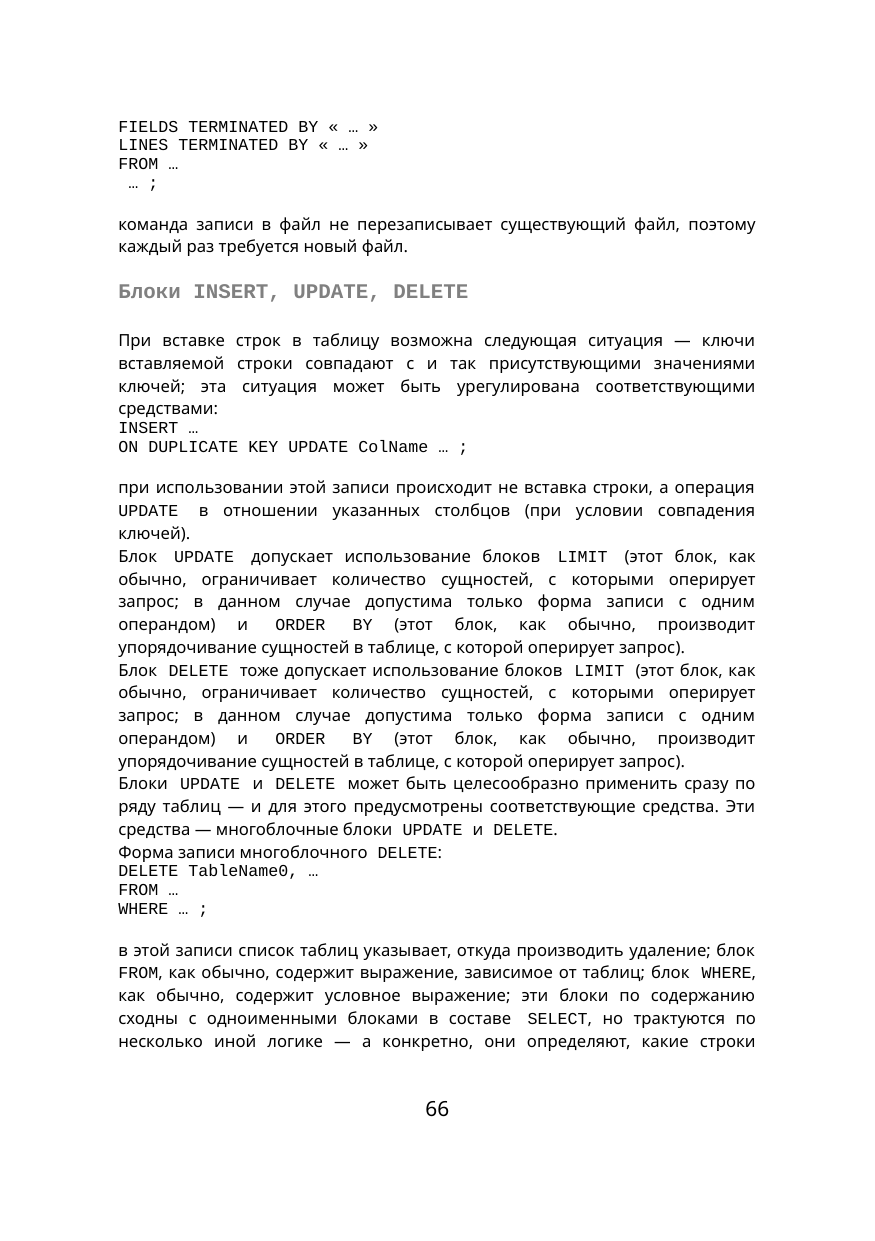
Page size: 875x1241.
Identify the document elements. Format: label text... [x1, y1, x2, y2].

text Форма записи многоблочного DELETE: [118, 840, 756, 863]
text … ; [118, 175, 756, 193]
text FROM … [118, 156, 756, 175]
text FIELDS TERMINATED BY « … » [118, 118, 756, 137]
text Блоки INSERT, UPDATE, DELETE [118, 281, 756, 305]
text команда записи в файл не перезаписывает существующий файл, поэтому каждый раз требуется новый файл. [118, 212, 756, 258]
text ON DUPLICATE KEY UPDATE ColName … ; [118, 438, 756, 457]
text INSERT … [118, 419, 756, 438]
text LINES TERMINATED BY « … » [118, 137, 756, 156]
text DELETE TableName0, … [118, 863, 756, 882]
text FROM … [118, 882, 756, 901]
text в этой записи список таблиц указывает, откуда производить удаление; блок FROM, как обычно, содержит выражение, зависимое от таблиц; блок WHERE, как обычно, содержит условное выражение; эти блоки по содержанию сходны с одноименными блоками в составе SELECT, но трактуются по несколько иной логике — а конкретно, они определяют, какие строки [118, 938, 756, 1052]
text Блок DELETE тоже допускает использование блоков LIMIT (этот блок, как обычно, ограничивает количество сущностей, с которыми оперирует запрос; в данном случае допустима только форма записи с одним операндом) и ORDER BY (этот блок, как обычно, производит упорядочивание сущностей в таблице, с которой оперирует запрос). [118, 658, 756, 772]
text при использовании этой записи происходит не вставка строки, а операция UPDATE в отношении указанных столбцов (при условии совпадения ключей). [118, 476, 756, 544]
text Блок UPDATE допускает использование блоков LIMIT (этот блок, как обычно, ограничивает количество сущностей, с которыми оперирует запрос; в данном случае допустима только форма записи с одним операндом) и ORDER BY (этот блок, как обычно, производит упорядочивание сущностей в таблице, с которой оперирует запрос). [118, 544, 756, 658]
text При вставке строк в таблицу возможна следующая ситуация — ключи вставляемой строки совпадают с и так присутствующими значениями ключей; эта ситуация может быть урегулирована соответствующими средствами: [118, 329, 756, 419]
text Блоки UPDATE и DELETE может быть целесообразно применить сразу по ряду таблиц — и для этого предусмотрены соответствующие средства. Эти средства — многоблочные блоки UPDATE и DELETE. [118, 772, 756, 840]
text WHERE … ; [118, 901, 756, 919]
